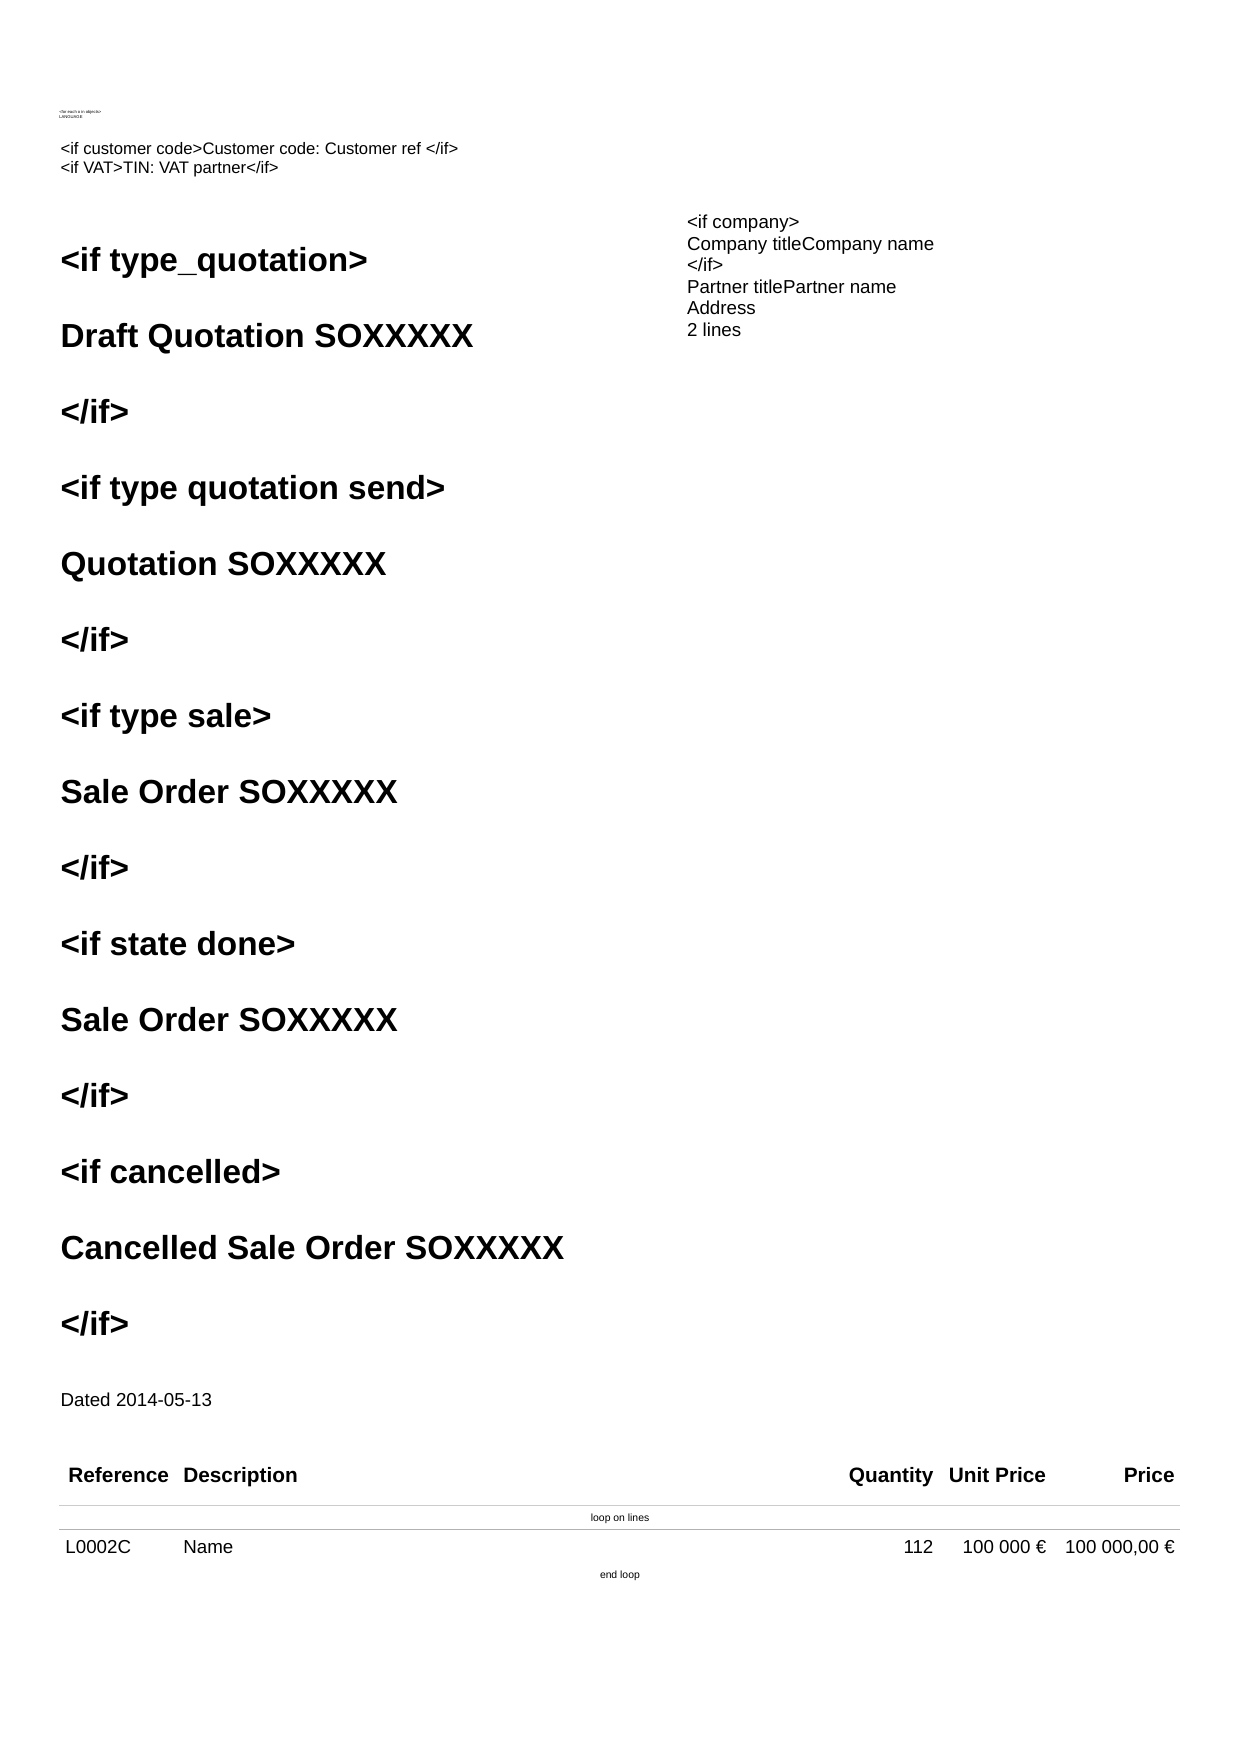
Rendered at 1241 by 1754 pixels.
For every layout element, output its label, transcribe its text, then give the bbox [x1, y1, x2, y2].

table_cell L0002C [59, 1530, 177, 1563]
table_header Quantity [745, 1432, 939, 1505]
table_header <if customer code>Customer code: Customer ref </if> <if VAT>TIN: VAT partner</if> <if type_quotation> Draft Quotation SOXXXXX </if> <if type quotation send> Quotation SOXXXXX </if> <if type sale> Sale Order SOXXXXX </if> <if state done> Sale Order SOXXXXX </if> <if cancelled> Cancelled Sale Order SOXXXXX </if> Dated 2014-05-13 [59, 120, 686, 1410]
table_header Unit Price [939, 1432, 1052, 1505]
table_cell 112 [745, 1530, 939, 1563]
table_header Price [1052, 1432, 1180, 1505]
table_header Reference [59, 1432, 177, 1505]
text <for each o in objects> [59, 110, 1181, 115]
table_cell loop on lines [59, 1506, 1180, 1529]
text LANGUAGE [59, 115, 1181, 120]
table_cell Name [177, 1530, 745, 1563]
table_cell end loop [59, 1563, 1180, 1593]
table_header <if company> Company titleCompany name </if> Partner titlePartner name Address 2 lines [686, 120, 1180, 1410]
table_header Description [177, 1432, 745, 1505]
table_cell 100 000,00 € [1052, 1530, 1180, 1563]
table_cell 100 000 € [939, 1530, 1052, 1563]
